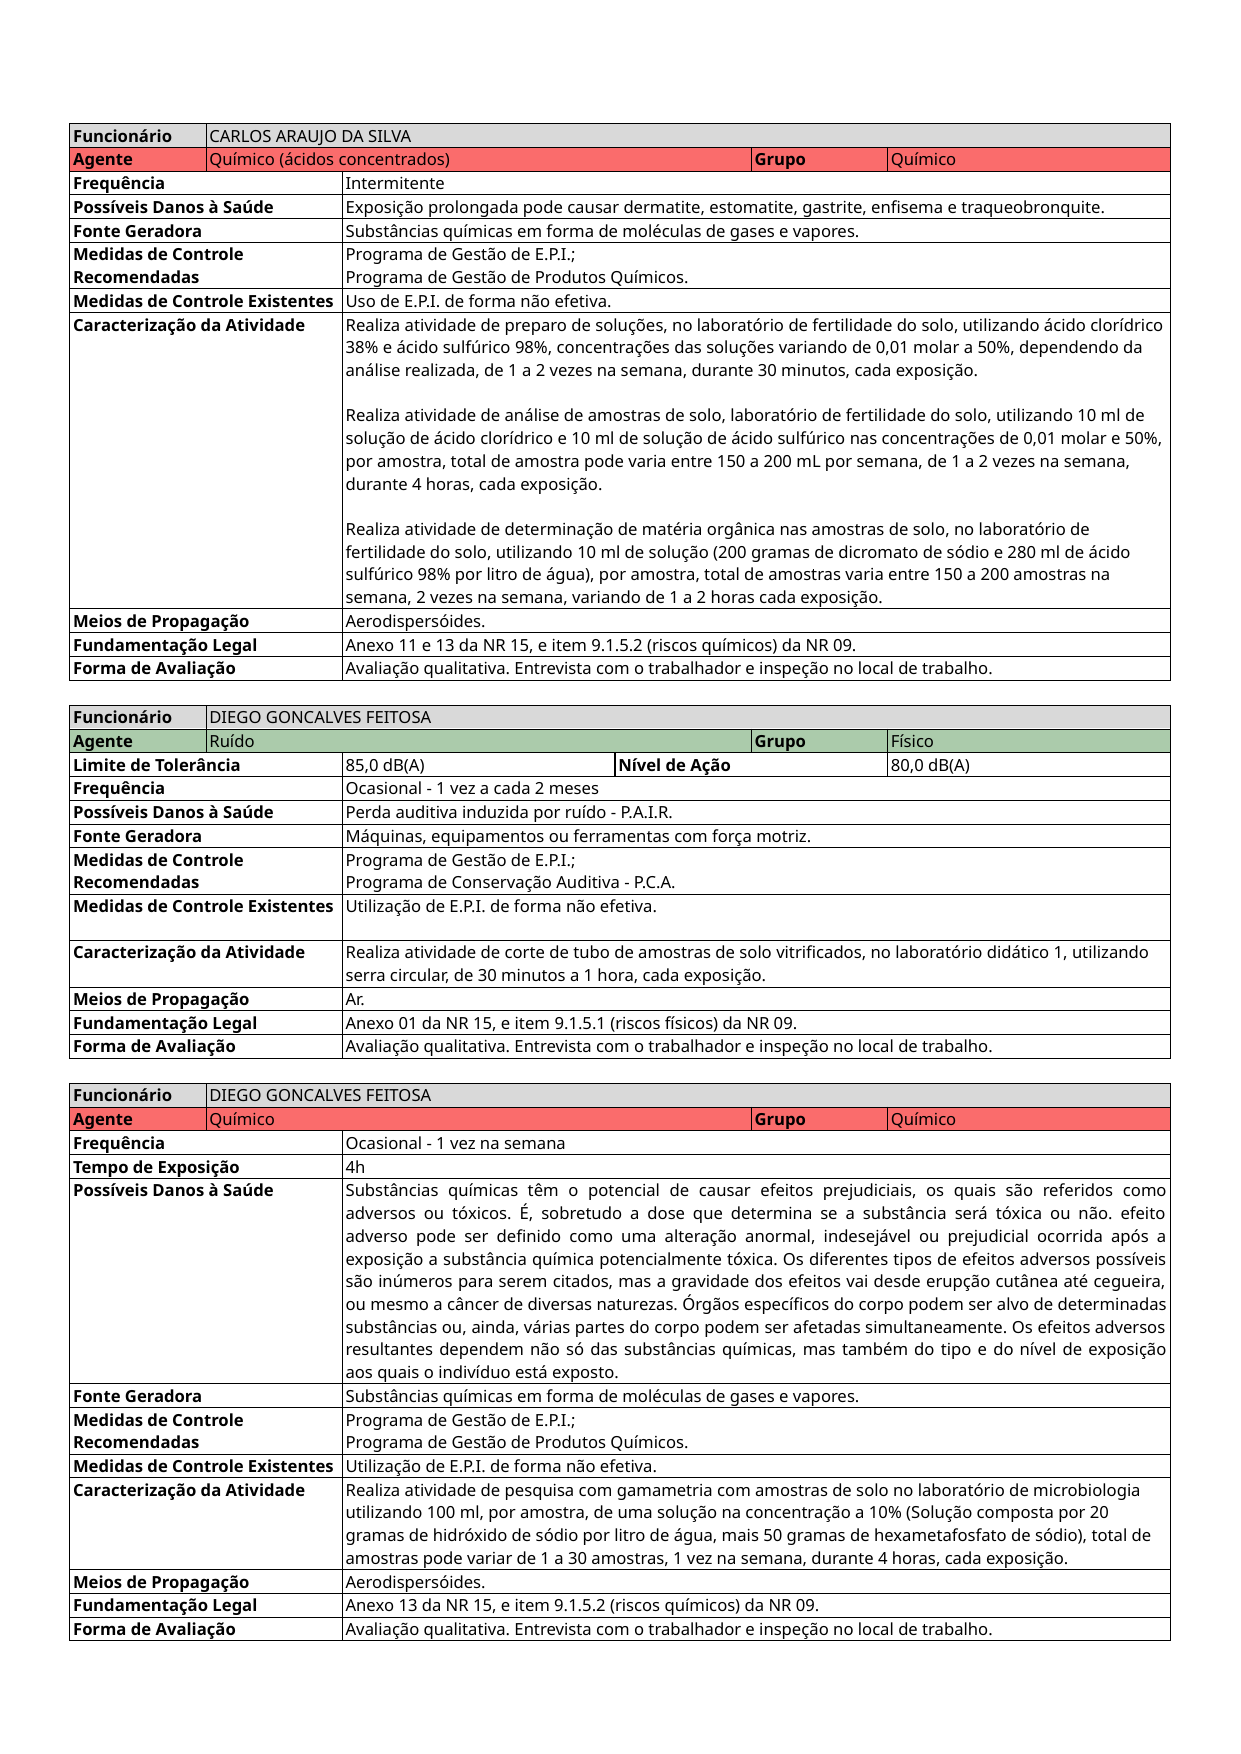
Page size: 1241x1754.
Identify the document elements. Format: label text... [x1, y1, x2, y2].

table_cell Utilização de E.P.I. de forma não efetiva. [343, 895, 1170, 940]
table_cell Caracterização da Atividade [70, 313, 342, 608]
table_cell Caracterização da Atividade [70, 941, 342, 987]
table_cell Meios de Propagação [70, 609, 342, 632]
table_cell Possíveis Danos à Saúde [70, 1179, 342, 1383]
table_cell Avaliação qualitativa. Entrevista com o trabalhador e inspeção no local de trabalho. [343, 657, 1170, 679]
table_cell Meios de Propagação [70, 988, 342, 1010]
table_cell Aerodispersóides. [343, 609, 1170, 632]
table_cell Fonte Geradora [70, 1384, 342, 1407]
table_cell Agente [70, 730, 206, 752]
table_cell Ocasional - 1 vez a cada 2 meses [343, 777, 1170, 800]
table_cell Realiza atividade de pesquisa com gamametria com amostras de solo no laboratório de microbiologia utilizando 100 ml, por amostra, de uma solução na concentração a 10% (Solução composta por 20 gramas de hidróxido de sódio por litro de água, mais 50 gramas de hexametafosfato de sódio), total de amostras pode variar de 1 a 30 amostras, 1 vez na semana, durante 4 horas, cada exposição. [343, 1478, 1170, 1569]
table_cell Possíveis Danos à Saúde [70, 801, 342, 823]
table_cell Aerodispersóides. [343, 1570, 1170, 1593]
table_cell Substâncias químicas têm o potencial de causar efeitos prejudiciais, os quais são referidos como adversos ou tóxicos. É, sobretudo a dose que determina se a substância será tóxica ou não. efeito adverso pode ser definido como uma alteração anormal, indesejável ou prejudicial ocorrida após a exposição a substância química potencialmente tóxica. Os diferentes tipos de efeitos adversos possíveis são inúmeros para serem citados, mas a gravidade dos efeitos vai desde erupção cutânea até cegueira, ou mesmo a câncer de diversas naturezas. Órgãos específicos do corpo podem ser alvo de determinadas substâncias ou, ainda, várias partes do corpo podem ser afetadas simultaneamente. Os efeitos adversos resultantes dependem não só das substâncias químicas, mas também do tipo e do nível de exposição aos quais o indivíduo está exposto. [343, 1179, 1170, 1383]
table_cell Fundamentação Legal [70, 1011, 342, 1034]
table_cell Físico [888, 730, 1170, 752]
table_cell Uso de E.P.I. de forma não efetiva. [343, 289, 1170, 312]
table_cell Agente [70, 148, 206, 171]
table_cell Frequência [70, 777, 342, 800]
table_cell Meios de Propagação [70, 1570, 342, 1593]
table_cell Perda auditiva induzida por ruído - P.A.I.R. [343, 801, 1170, 823]
table_cell Medidas de Controle Recomendadas [70, 1408, 342, 1453]
table_cell Realiza atividade de preparo de soluções, no laboratório de fertilidade do solo, utilizando ácido clorídrico 38% e ácido sulfúrico 98%, concentrações das soluções variando de 0,01 molar a 50%, dependendo da análise realizada, de 1 a 2 vezes na semana, durante 30 minutos, cada exposição. Realiza atividade de análise de amostras de solo, laboratório de fertilidade do solo, utilizando 10 ml de solução de ácido clorídrico e 10 ml de solução de ácido sulfúrico nas concentrações de 0,01 molar e 50%, por amostra, total de amostra pode varia entre 150 a 200 mL por semana, de 1 a 2 vezes na semana, durante 4 horas, cada exposição. Realiza atividade de determinação de matéria orgânica nas amostras de solo, no laboratório de fertilidade do solo, utilizando 10 ml de solução (200 gramas de dicromato de sódio e 280 ml de ácido sulfúrico 98% por litro de água), por amostra, total de amostras varia entre 150 a 200 amostras na semana, 2 vezes na semana, variando de 1 a 2 horas cada exposição. [343, 313, 1170, 608]
table_cell Químico [207, 1108, 751, 1130]
table_cell Grupo [752, 1108, 887, 1130]
table_cell Utilização de E.P.I. de forma não efetiva. [343, 1455, 1170, 1477]
table_cell Fundamentação Legal [70, 633, 342, 656]
table_cell Forma de Avaliação [70, 1618, 342, 1640]
table_cell Exposição prolongada pode causar dermatite, estomatite, gastrite, enfisema e traqueobronquite. [343, 195, 1170, 218]
table_header Funcionário [70, 706, 206, 728]
table_cell Possíveis Danos à Saúde [70, 195, 342, 218]
table_cell Substâncias químicas em forma de moléculas de gases e vapores. [343, 219, 1170, 242]
table_cell Químico [888, 1108, 1170, 1130]
table_cell Medidas de Controle Existentes [70, 895, 342, 940]
table_cell Nível de Ação [616, 753, 887, 776]
table_cell 85,0 dB(A) [343, 753, 614, 776]
table_header Funcionário [70, 1084, 206, 1107]
table_cell Máquinas, equipamentos ou ferramentas com força motriz. [343, 825, 1170, 847]
table_header DIEGO GONCALVES FEITOSA [207, 706, 1170, 728]
table_cell Tempo de Exposição [70, 1155, 342, 1178]
table_cell Intermitente [343, 172, 1170, 194]
table_cell Frequência [70, 1131, 342, 1154]
table_cell 80,0 dB(A) [888, 753, 1170, 776]
table_cell Químico [888, 148, 1170, 171]
table_cell Agente [70, 1108, 206, 1130]
table_cell 4h [343, 1155, 1170, 1178]
table_header Funcionário [70, 124, 206, 147]
table_cell Anexo 01 da NR 15, e item 9.1.5.1 (riscos físicos) da NR 09. [343, 1011, 1170, 1034]
table_cell Avaliação qualitativa. Entrevista com o trabalhador e inspeção no local de trabalho. [343, 1035, 1170, 1058]
table_cell Fonte Geradora [70, 219, 342, 242]
table_cell Programa de Gestão de E.P.I.; Programa de Gestão de Produtos Químicos. [343, 1408, 1170, 1453]
table_cell Grupo [752, 730, 887, 752]
table_cell Frequência [70, 172, 342, 194]
table_cell Avaliação qualitativa. Entrevista com o trabalhador e inspeção no local de trabalho. [343, 1618, 1170, 1640]
table_cell Grupo [752, 148, 887, 171]
table_cell Realiza atividade de corte de tubo de amostras de solo vitrificados, no laboratório didático 1, utilizando serra circular, de 30 minutos a 1 hora, cada exposição. [343, 941, 1170, 987]
table_cell Forma de Avaliação [70, 1035, 342, 1058]
table_cell Medidas de Controle Existentes [70, 1455, 342, 1477]
table_cell Medidas de Controle Recomendadas [70, 243, 342, 288]
table_cell Fundamentação Legal [70, 1594, 342, 1617]
table_cell Químico (ácidos concentrados) [207, 148, 751, 171]
table_cell Substâncias químicas em forma de moléculas de gases e vapores. [343, 1384, 1170, 1407]
table_cell Anexo 11 e 13 da NR 15, e item 9.1.5.2 (riscos químicos) da NR 09. [343, 633, 1170, 656]
table_cell Ocasional - 1 vez na semana [343, 1131, 1170, 1154]
table_header DIEGO GONCALVES FEITOSA [207, 1084, 1170, 1107]
table_header CARLOS ARAUJO DA SILVA [207, 124, 1170, 147]
table_cell Forma de Avaliação [70, 657, 342, 679]
table_cell Ar. [343, 988, 1170, 1010]
table_cell Anexo 13 da NR 15, e item 9.1.5.2 (riscos químicos) da NR 09. [343, 1594, 1170, 1617]
table_cell Limite de Tolerância [70, 753, 342, 776]
table_cell Medidas de Controle Existentes [70, 289, 342, 312]
table_cell Medidas de Controle Recomendadas [70, 848, 342, 894]
table_cell Caracterização da Atividade [70, 1478, 342, 1569]
table_cell Fonte Geradora [70, 825, 342, 847]
table_cell Ruído [207, 730, 751, 752]
table_cell Programa de Gestão de E.P.I.; Programa de Conservação Auditiva - P.C.A. [343, 848, 1170, 894]
table_cell Programa de Gestão de E.P.I.; Programa de Gestão de Produtos Químicos. [343, 243, 1170, 288]
